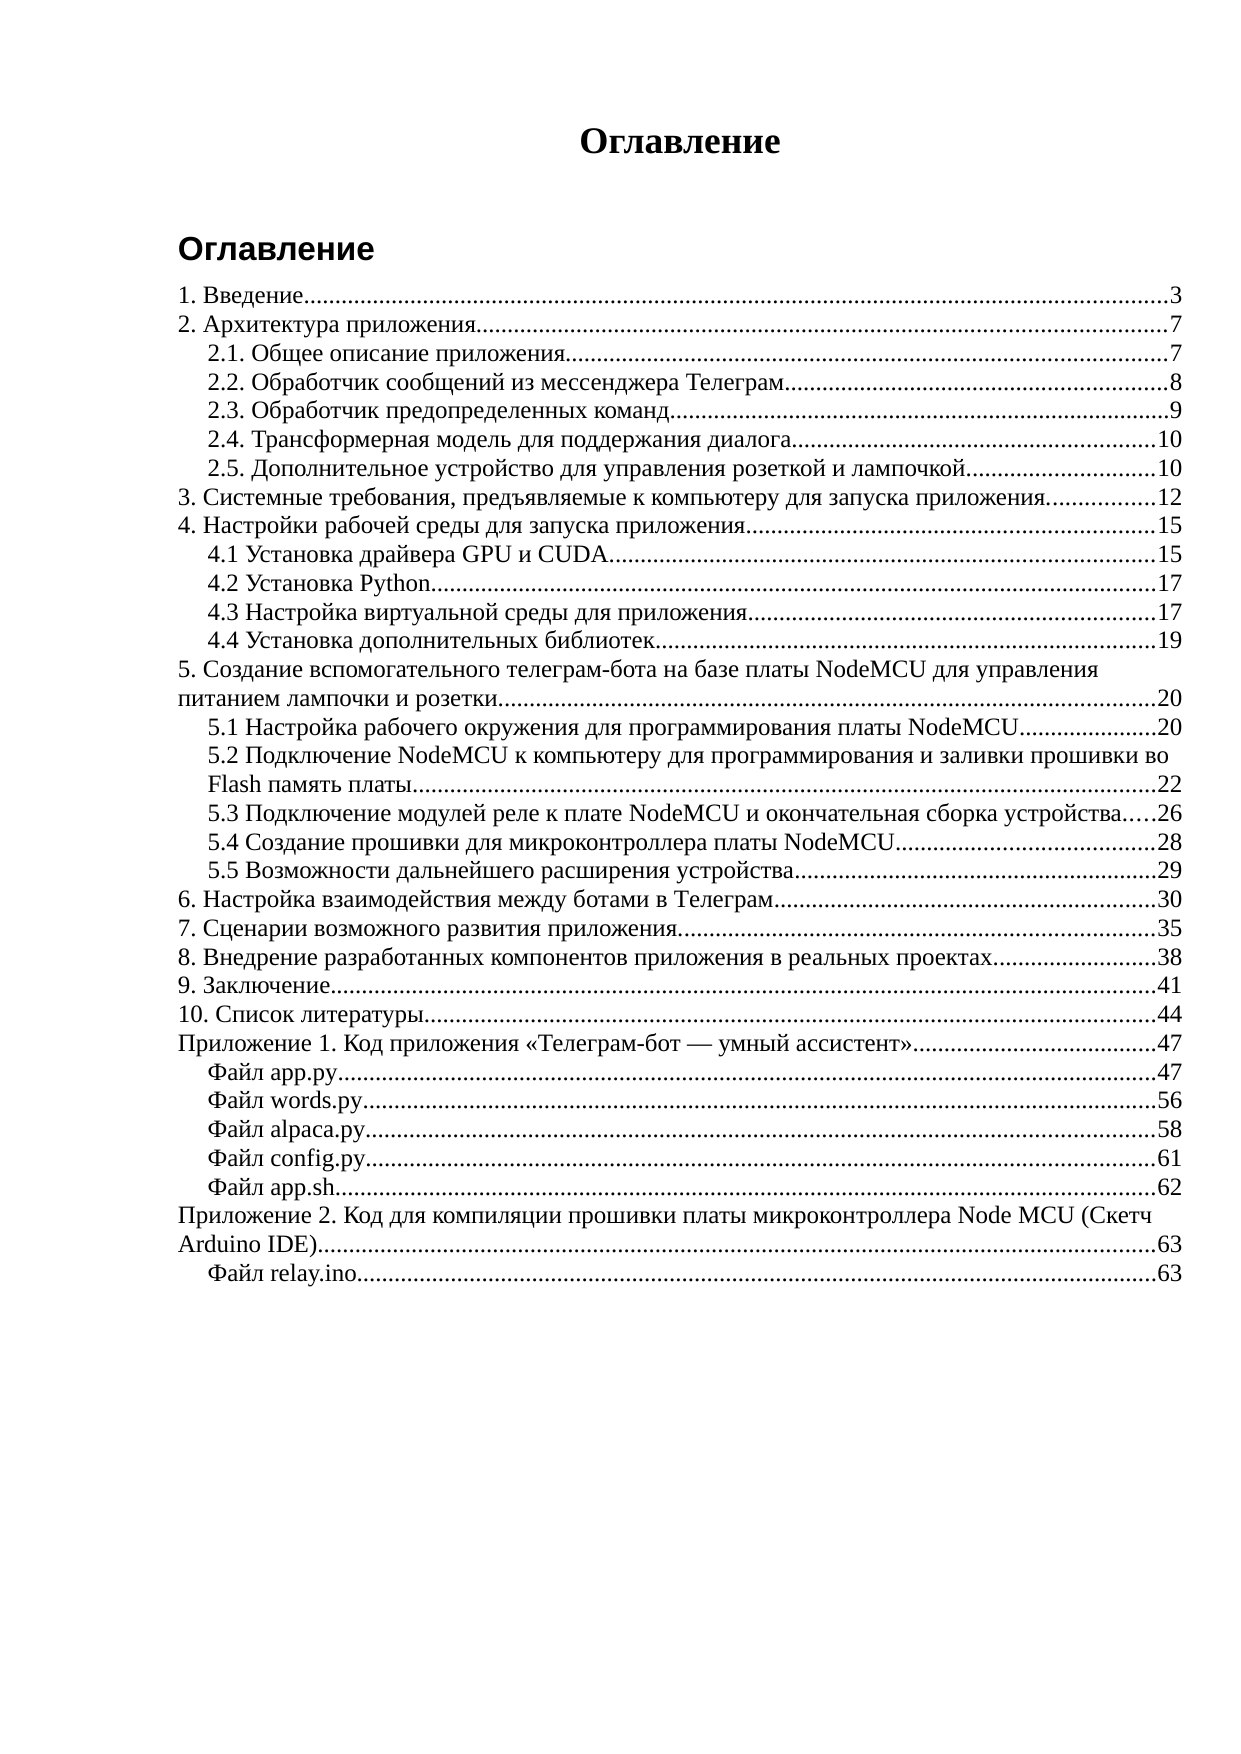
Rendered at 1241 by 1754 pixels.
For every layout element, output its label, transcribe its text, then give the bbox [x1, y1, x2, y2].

text 2.4. Трансформерная модель для поддержания диалога 10 [207, 424, 1182, 453]
text 5.1 Настройка рабочего окружения для программирования платы NodeMCU 20 [207, 712, 1182, 740]
text 5. Создание вспомогательного телеграм-бота на базе платы NodeMCU для управления питанием лампочки и розетки. 20 [178, 654, 1182, 712]
text 6. Настройка взаимодействия между ботами в Tелеграм 30 [178, 884, 1182, 913]
text 3. Системные требования, предъявляемые к компьютеру для запуска приложения. 12 [178, 482, 1182, 510]
text Файл alpaca.py 58 [207, 1114, 1182, 1143]
text 2.2. Обработчик сообщений из мессенджера Телеграм 8 [207, 367, 1182, 395]
subtitle Оглавление [178, 229, 1182, 268]
text 2. Архитектура приложения 7 [178, 309, 1182, 338]
text Файл app.py 47 [207, 1057, 1182, 1085]
text 4.2 Установка Python 17 [207, 568, 1182, 597]
text 5.4 Создание прошивки для микроконтроллера платы NodeMCU. 28 [207, 827, 1182, 855]
text Приложение 1. Код приложения «Телеграм-бот — умный ассистент». 47 [178, 1028, 1182, 1057]
text 8. Внедрение разработанных компонентов приложения в реальных проектах. 38 [178, 942, 1182, 970]
text Файл words.py 56 [207, 1085, 1182, 1114]
text 4.1 Установка драйвера GPU и CUDA. 15 [207, 539, 1182, 568]
text 5.2 Подключение NodeMCU к компьютеру для программирования и заливки прошивки во Flash память платы. 22 [207, 740, 1182, 798]
text 9. Заключение. 41 [178, 970, 1182, 999]
text Приложение 2. Код для компиляции прошивки платы микроконтроллера Node MCU (Скетч Arduino IDE). 63 [178, 1200, 1182, 1258]
text 2.5. Дополнительное устройство для управления розеткой и лампочкой. 10 [207, 453, 1182, 482]
text Файл app.sh 62 [207, 1172, 1182, 1200]
text 2.1. Общее описание приложения 7 [207, 338, 1182, 367]
text 5.3 Подключение модулей реле к плате NodeMCU и окончательная сборка устройства. 26 [207, 798, 1182, 827]
text 4. Настройки рабочей среды для запуска приложения. 15 [178, 510, 1182, 539]
text Оглавление [178, 118, 1182, 161]
text 7. Сценарии возможного развития приложения. 35 [178, 913, 1182, 942]
text Файл config.py 61 [207, 1143, 1182, 1172]
text Файл relay.ino 63 [207, 1258, 1182, 1287]
text 4.4 Установка дополнительных библиотек 19 [207, 625, 1182, 654]
text 5.5 Возможности дальнейшего расширения устройства 29 [207, 855, 1182, 884]
text 10. Список литературы 44 [178, 999, 1182, 1028]
text 1. Введение 3 [178, 280, 1182, 309]
text 2.3. Обработчик предопределенных команд 9 [207, 395, 1182, 424]
text 4.3 Настройка виртуальной среды для приложения 17 [207, 597, 1182, 625]
